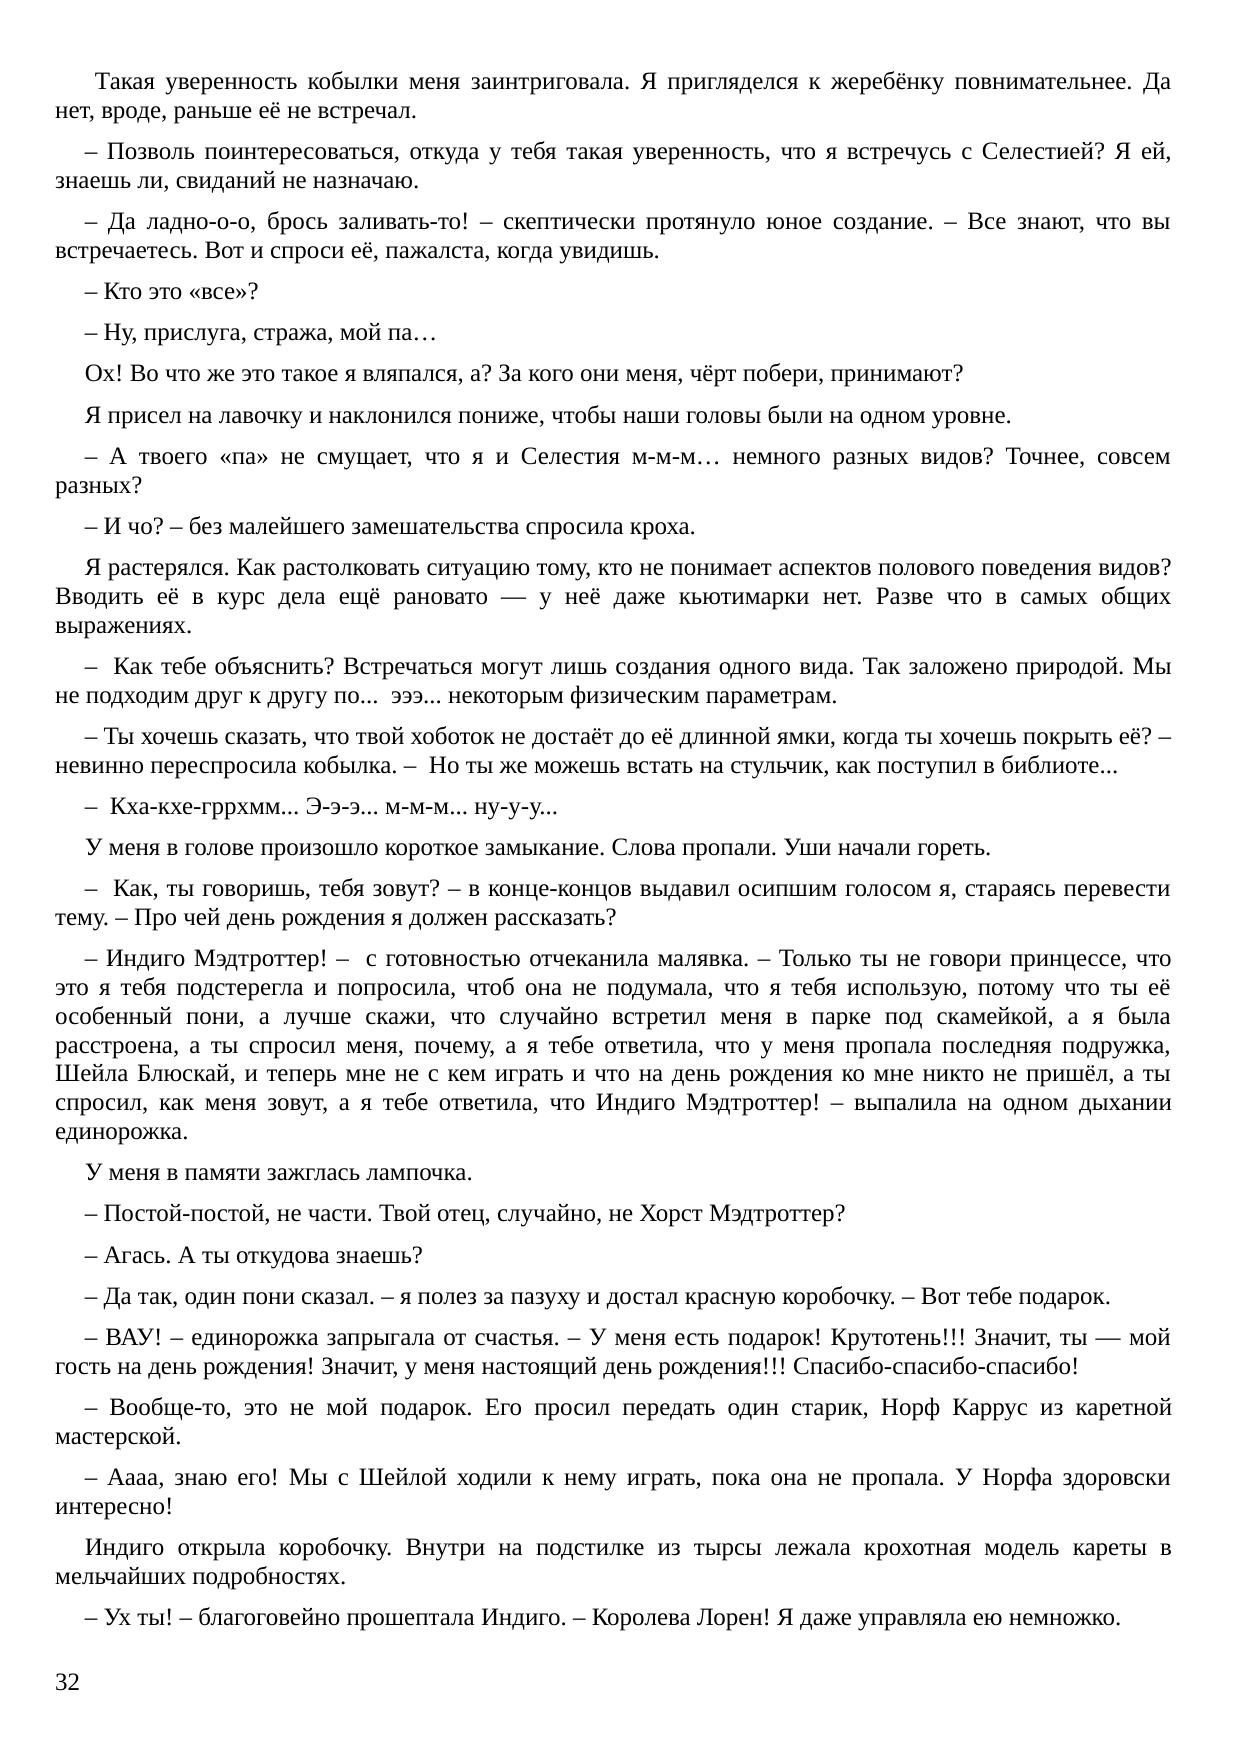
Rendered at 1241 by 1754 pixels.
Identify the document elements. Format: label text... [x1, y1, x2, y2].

text – И чо? – без малейшего замешательства спросила кроха. [55, 511, 1173, 540]
text – ВАУ! – единорожка запрыгала от счастья. – У меня есть подарок! Крутотень!!! Значит, ты — мой гость на день рождения! Значит, у меня настоящий день рождения!!! Спасибо-спасибо-спасибо! [55, 1322, 1173, 1380]
text – Агась. А ты откудова знаешь? [55, 1240, 1173, 1268]
text – Кха-кхе-гррхмм... Э-э-э... м-м-м... ну-у-у... [55, 791, 1173, 820]
text – А твоего «па» не смущает, что я и Селестия м-м-м… немного разных видов? Точнее, совсем разных? [55, 441, 1173, 498]
text Индиго открыла коробочку. Внутри на подстилке из тырсы лежала крохотная модель кареты в мельчайших подробностях. [55, 1532, 1173, 1590]
text – Как, ты говоришь, тебя зовут? – в конце-концов выдавил осипшим голосом я, стараясь перевести тему. – Про чей день рождения я должен рассказать? [55, 873, 1173, 931]
text – Как тебе объяснить? Встречаться могут лишь создания одного вида. Так заложено природой. Мы не подходим друг к другу по... эээ... некоторым физическим параметрам. [55, 651, 1173, 708]
text – Ты хочешь сказать, что твой хоботок не достаёт до её длинной ямки, когда ты хочешь покрыть её? – невинно переспросила кобылка. – Но ты же можешь встать на стульчик, как поступил в библиоте... [55, 721, 1173, 778]
text Я присел на лавочку и наклонился пониже, чтобы наши головы были на одном уровне. [55, 400, 1173, 428]
text У меня в памяти зажглась лампочка. [55, 1157, 1173, 1186]
text – Вообще-то, это не мой подарок. Его просил передать один старик, Норф Каррус из каретной мастерской. [55, 1392, 1173, 1450]
text – Аааа, знаю его! Мы с Шейлой ходили к нему играть, пока она не пропала. У Норфа здоровски интересно! [55, 1462, 1173, 1520]
text – Ух ты! – благоговейно прошептала Индиго. – Королева Лорен! Я даже управляла ею немножко. [55, 1602, 1173, 1631]
text – Кто это «все»? [55, 276, 1173, 305]
text Я растерялся. Как растолковать ситуацию тому, кто не понимает аспектов полового поведения видов? Вводить её в курс дела ещё рановато — у неё даже кьютимарки нет. Разве что в самых общих выражениях. [55, 552, 1173, 638]
text – Да ладно-о-о, брось заливать-то! – скептически протянуло юное создание. – Все знают, что вы встречаетесь. Вот и спроси её, пажалста, когда увидишь. [55, 206, 1173, 263]
text – Да так, один пони сказал. – я полез за пазуху и достал красную коробочку. – Вот тебе подарок. [55, 1281, 1173, 1310]
text – Ну, прислуга, стража, мой па… [55, 317, 1173, 346]
text – Индиго Мэдтроттер! – с готовностью отчеканила малявка. – Только ты не говори принцессе, что это я тебя подстерегла и попросила, чтоб она не подумала, что я тебя использую, потому что ты её особенный пони, а лучше скажи, что случайно встретил меня в парке под скамейкой, а я была расстроена, а ты спросил меня, почему, а я тебе ответила, что у меня пропала последняя подружка, Шейла Блюскай, и теперь мне не с кем играть и что на день рождения ко мне никто не пришёл, а ты спросил, как меня зовут, а я тебе ответила, что Индиго Мэдтроттер! – выпалила на одном дыхании единорожка. [55, 943, 1173, 1145]
text У меня в голове произошло короткое замыкание. Слова пропали. Уши начали гореть. [55, 832, 1173, 861]
text – Позволь поинтересоваться, откуда у тебя такая уверенность, что я встречусь с Селестией? Я ей, знаешь ли, свиданий не назначаю. [55, 136, 1173, 193]
text Такая уверенность кобылки меня заинтриговала. Я пригляделся к жеребёнку повнимательнее. Да нет, вроде, раньше её не встречал. [55, 66, 1173, 123]
text – Постой-постой, не части. Твой отец, случайно, не Хорст Мэдтроттер? [55, 1198, 1173, 1227]
text Ох! Во что же это такое я вляпался, а? За кого они меня, чёрт побери, принимают? [55, 358, 1173, 387]
